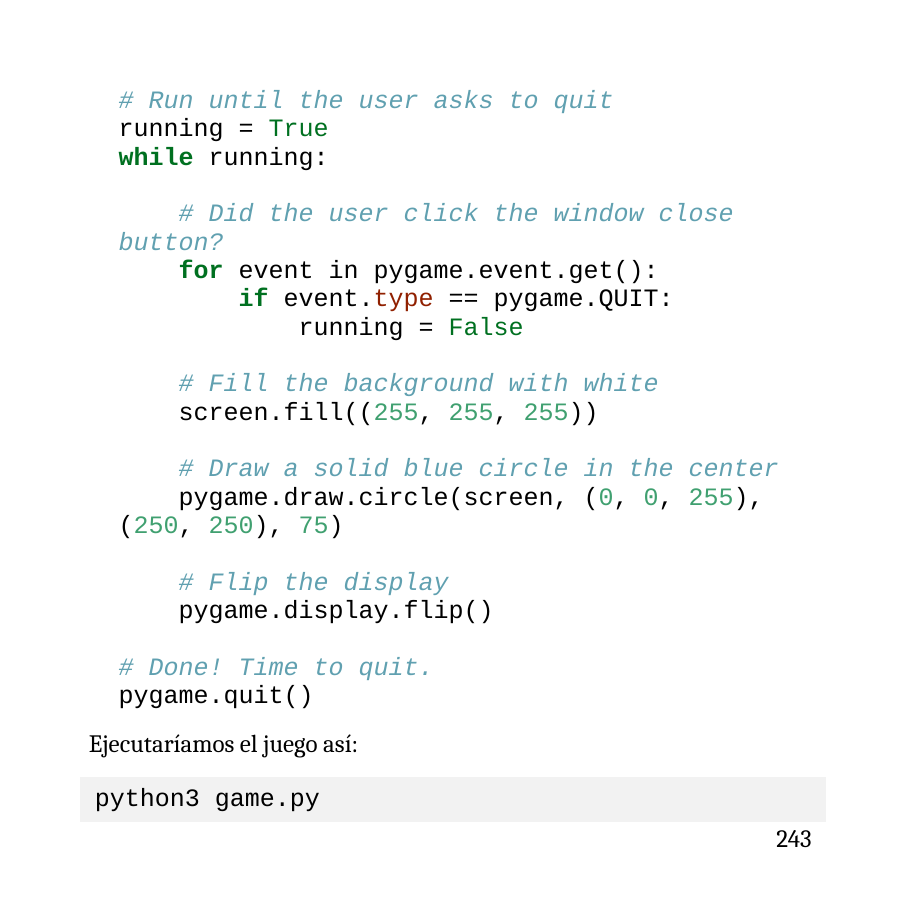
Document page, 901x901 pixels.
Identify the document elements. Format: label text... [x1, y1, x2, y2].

text Ejecutaríamos el juego así: [89, 729, 811, 758]
text # Run until the user asks to quit running = True while running: # Did the user click the window close button? for event in pygame.event.get(): if event.type == pygame.QUIT: running = False # Fill the background with white screen.fill((255, 255, 255)) # Draw a solid blue circle in the center pygame.draw.circle(screen, (0, 0, 255), (250, 250), 75) # Flip the display pygame.display.flip() # Done! Time to quit. pygame.quit() [118, 59, 811, 711]
text python3 game.py [86, 783, 820, 816]
